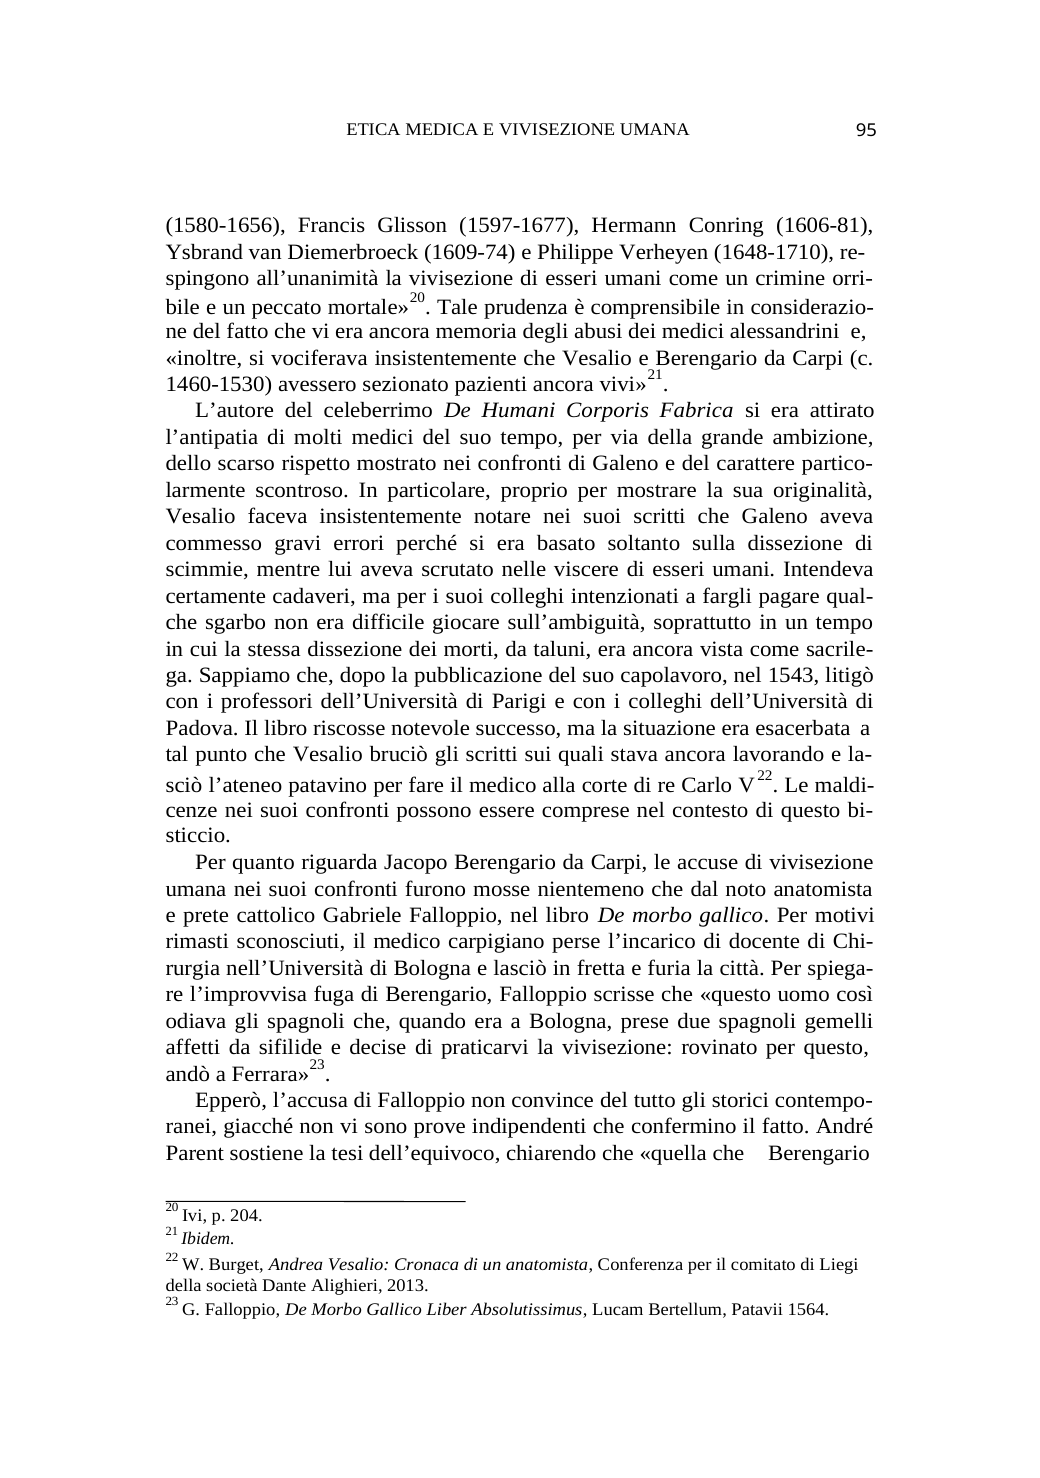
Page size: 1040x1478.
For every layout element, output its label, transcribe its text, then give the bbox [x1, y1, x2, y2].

text «inoltre, si vociferava insistentemente che Vesalio e Berengario da Carpi (c. 1460-1530) avessero sezionato pazienti ancora vivi»21. [165, 344, 875, 397]
text Per quanto riguarda Jacopo Berengario da Carpi, le accuse di vivisezione umana nei suoi confronti furono mosse nientemeno che dal noto anatomista e prete cattolico Gabriele Falloppio, nel libro De morbo gallico. Per motivi rimasti sconosciuti, il medico carpigiano perse l’incarico di docente di Chi- rurgia nell’Università di Bologna e lasciò in fretta e furia la città. Per spiega- re l’improvvisa fuga di Berengario, Falloppio scrisse che «questo uomo così odiava gli spagnoli che, quando era a Bologna, prese due spagnoli gemelli affetti da sifilide e decise di praticarvi la vivisezione: rovinato per questo, [165, 849, 875, 1059]
text 23 G. Falloppio, De Morbo Gallico Liber Absolutissimus, Lucam Bertellum, Patavii 1564. [165, 1297, 896, 1319]
text L’autore del celeberrimo De Humani Corporis Fabrica si era attirato l’antipatia di molti medici del suo tempo, per via della grande ambizione, dello scarso rispetto mostrato nei confronti di Galeno e del carattere partico- larmente scontroso. In particolare, proprio per mostrare la sua originalità, Vesalio faceva insistentemente notare nei suoi scritti che Galeno aveva commesso gravi errori perché si era basato soltanto sulla dissezione di scimmie, mentre lui aveva scrutato nelle viscere di esseri umani. Intendeva certamente cadaveri, ma per i suoi colleghi intenzionati a fargli pagare qual- che sgarbo non era difficile giocare sull’ambiguità, soprattutto in un tempo in cui la stessa dissezione dei morti, da taluni, era ancora vista come sacrile- ga. Sappiamo che, dopo la pubblicazione del suo capolavoro, nel 1543, litigò con i professori dell’Università di Parigi e con i colleghi dell’Università di Padova. Il libro riscosse notevole successo, ma la situazione era esacerbata a [165, 397, 875, 740]
text (1580-1656), Francis Glisson (1597-1677), Hermann Conring (1606-81), Ysbrand van Diemerbroeck (1609-74) e Philippe Verheyen (1648-1710), re- [165, 212, 874, 264]
text 21 Ibidem. [165, 1226, 896, 1249]
text tal punto che Vesalio bruciò gli scritti sui quali stava ancora lavorando e la- sciò l’ateneo patavino per fare il medico alla corte di re Carlo V22. Le maldi- cenze nei suoi confronti possono essere comprese nel contesto di questo bi- sticcio. [165, 741, 874, 847]
text 20 Ivi, p. 204. [165, 1196, 896, 1226]
text 22 W. Burget, Andrea Vesalio: Cronaca di un anatomista, Conferenza per il comitato di Liegi della società Dante Alighieri, 2013. [165, 1249, 874, 1296]
text andò a Ferrara»23. [165, 1061, 896, 1086]
text spingono all’unanimità la vivisezione di esseri umani come un crimine orri- bile e un peccato mortale»20. Tale prudenza è comprensibile in considerazio- ne del fatto che vi era ancora memoria degli abusi dei medici alessandrini e, [165, 266, 874, 343]
text Epperò, l’accusa di Falloppio non convince del tutto gli storici contempo- ranei, giacché non vi sono prove indipendenti che confermino il fatto. André Parent sostiene la tesi dell’equivoco, chiarendo che «quella che Berengario [165, 1087, 874, 1165]
